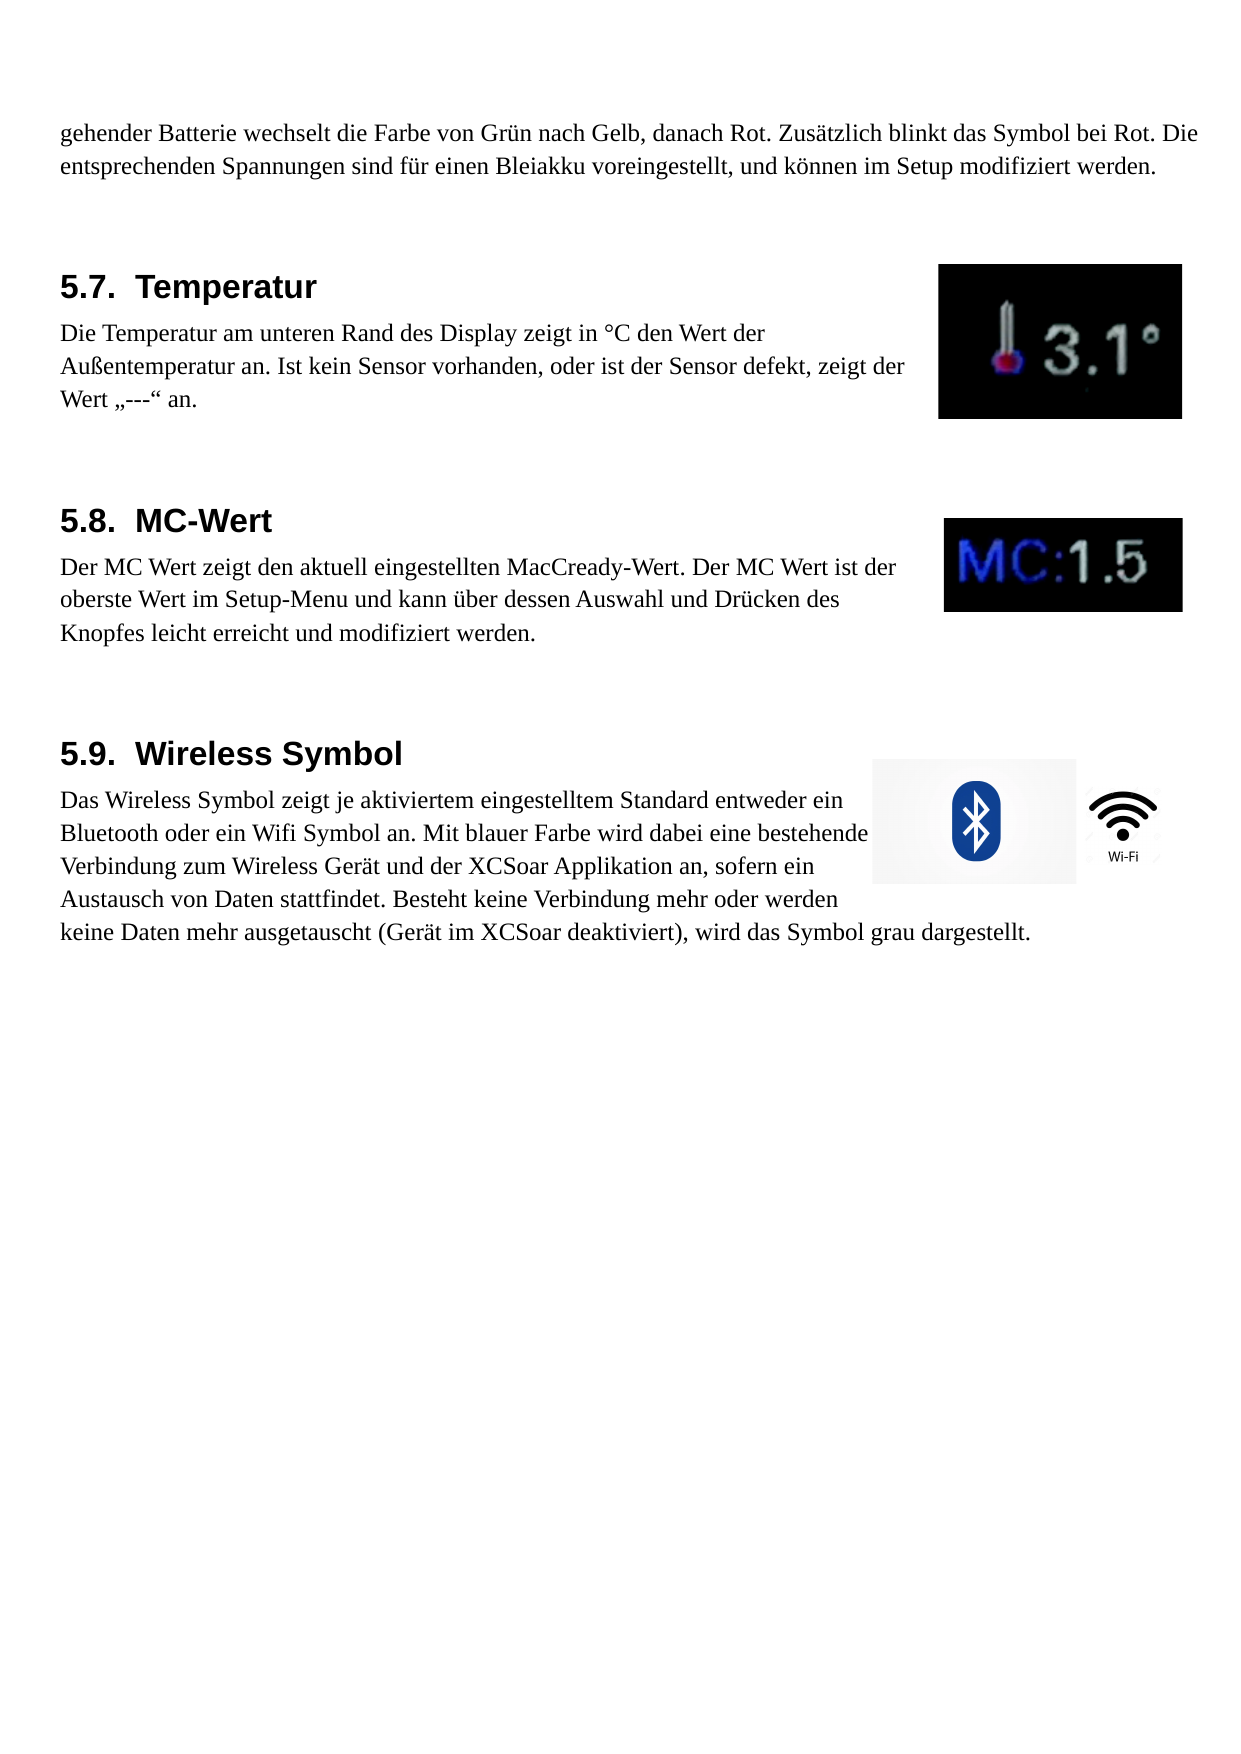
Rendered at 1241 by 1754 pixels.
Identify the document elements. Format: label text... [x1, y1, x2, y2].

picture [938, 264, 1183, 419]
text Das Wireless Symbol zeigt je aktiviertem eingestelltem Standard entweder ein Bluetooth oder ein Wifi Symbol an. Mit blauer Farbe wird dabei eine bestehende Verbindung zum Wireless Gerät und der XCSoar Applikation an, sofern ein Austausch von Daten stattfindet. Besteht keine Verbindung mehr oder werden keine Daten mehr ausgetauscht (Gerät im XCSoar deaktiviert), wird das Symbol grau dargestellt. [60, 785, 1207, 946]
subtitle [1183, 267, 1207, 306]
text Der MC Wert zeigt den aktuell eingestellten MacCready-Wert. Der MC Wert ist der oberste Wert im Setup-Menu und kann über dessen Auswahl und Drücken des Knopfes leicht erreicht und modifiziert werden. [60, 552, 1207, 646]
text gehender Batterie wechselt die Farbe von Grün nach Gelb, danach Rot. Zusätzlich blinkt das Symbol bei Rot. Die entsprechenden Spannungen sind für einen Bleiakku voreingestellt, und können im Setup modifiziert werden. [60, 118, 1207, 180]
subtitle Temperatur [60, 267, 938, 306]
picture [943, 518, 1183, 612]
text Die Temperatur am unteren Rand des Display zeigt in °C den Wert der Außentemperatur an. Ist kein Sensor vorhanden, oder ist der Sensor defekt, zeigt der Wert „---“ an. [60, 318, 938, 413]
subtitle Wireless Symbol [60, 734, 1207, 772]
picture [872, 759, 1077, 884]
subtitle MC-Wert [60, 500, 1207, 539]
picture [1083, 786, 1163, 865]
